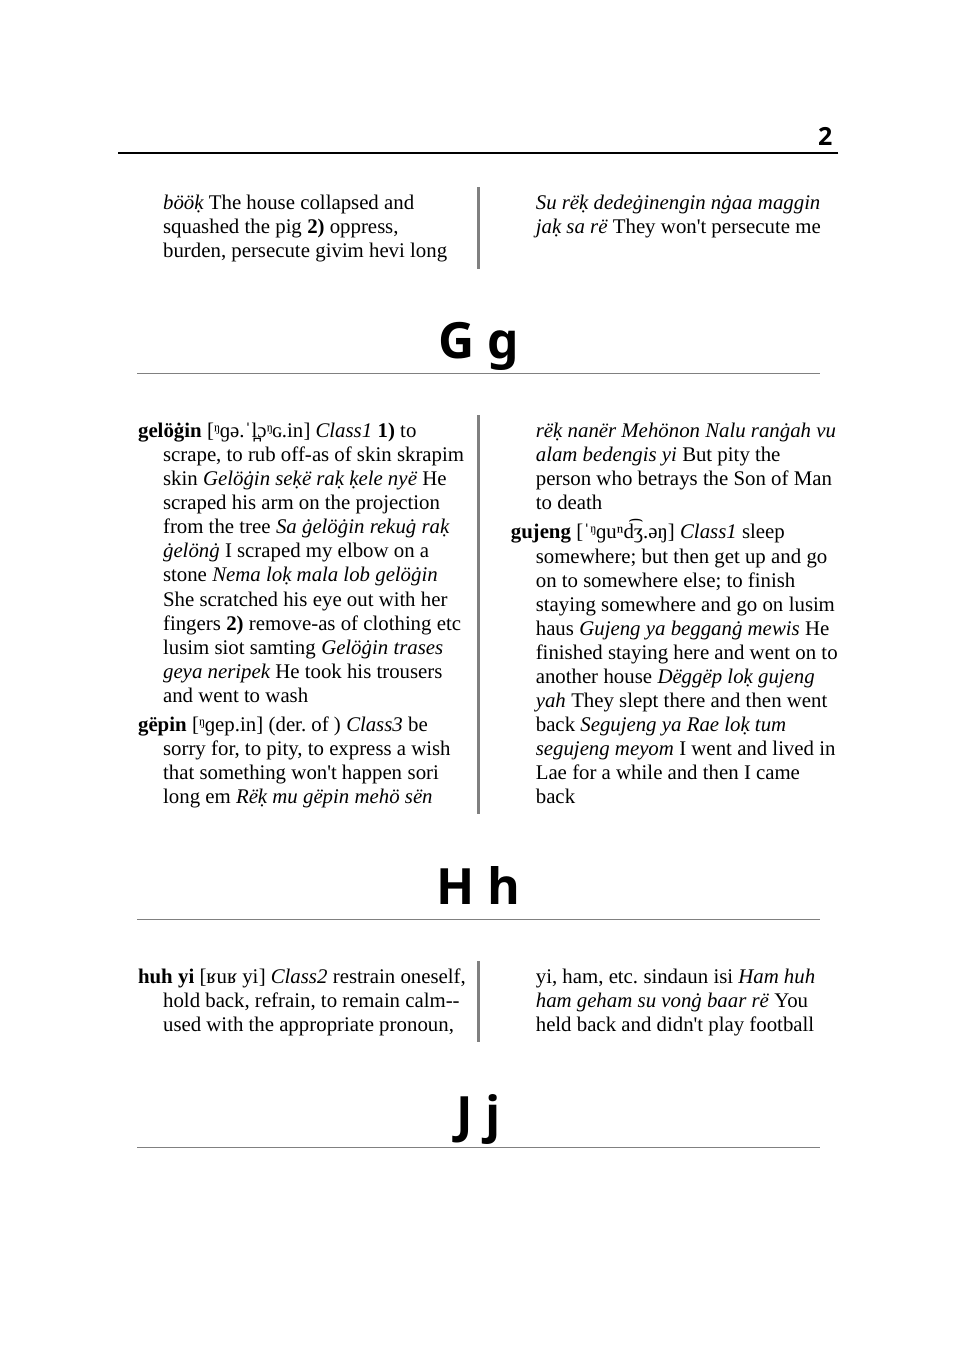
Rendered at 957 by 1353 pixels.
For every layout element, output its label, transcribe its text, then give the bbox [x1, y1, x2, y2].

text gelöġin [ᵑɡə.ˈl̪ɔᵑɢ.in] Class1 1) to scrape, to rub off-as of skin skrapim skin Gelöġin seḳë raḳ ḳele nyë He scraped his arm on the projection from the tree Sa ġelöġin rekuġ raḳ ġelönġ I scraped my elbow on a stone Nema loḳ mala lob gelöġin She scratched his eye out with her fingers 2) remove-as of clothing etc lusim siot samting Gelöġin trases geya neripek He took his trousers and went to wash [119, 416, 466, 709]
text J j [137, 1079, 820, 1147]
text huh yi [ʁuʁ yi] Class2 restrain oneself, hold back, refrain, to remain calm--used with the appropriate pronoun, [119, 962, 466, 1040]
text H h [137, 851, 820, 919]
text bööḳ The house collapsed and squashed the pig 2) oppress, burden, persecute givim hevi long [119, 188, 466, 267]
text rëḳ nanër Mehönon Nalu ranġah vu alam bedengis yi But pity the person who betrays the Son of Man to death [492, 416, 838, 516]
text yi, ham, etc. sindaun isi Ham huh ham geham su vonġ baar rë You held back and didn't play football [492, 962, 838, 1040]
text Su rëḳ dedeġinengin nġaa maggin jaḳ sa rë They won't persecute me [492, 188, 838, 242]
text gëpin [ᵑɡep.in] (der. of ) Class3 be sorry for, to pity, to express a wish that something won't happen sori long em Rëḳ mu gëpin mehö sën [119, 709, 466, 812]
text G g [137, 305, 820, 373]
text gujeng [ˈᵑɡuⁿd͡ʒ.əŋ] Class1 sleep somewhere; but then get up and go on to somewhere else; to finish staying somewhere and go on lusim haus Gujeng ya begganġ mewis He finished staying here and went on to another house Dëggëp loḳ gujeng yah They slept there and then went back Segujeng ya Rae loḳ tum segujeng meyom I went and lived in Lae for a while and then I came back [492, 516, 838, 812]
